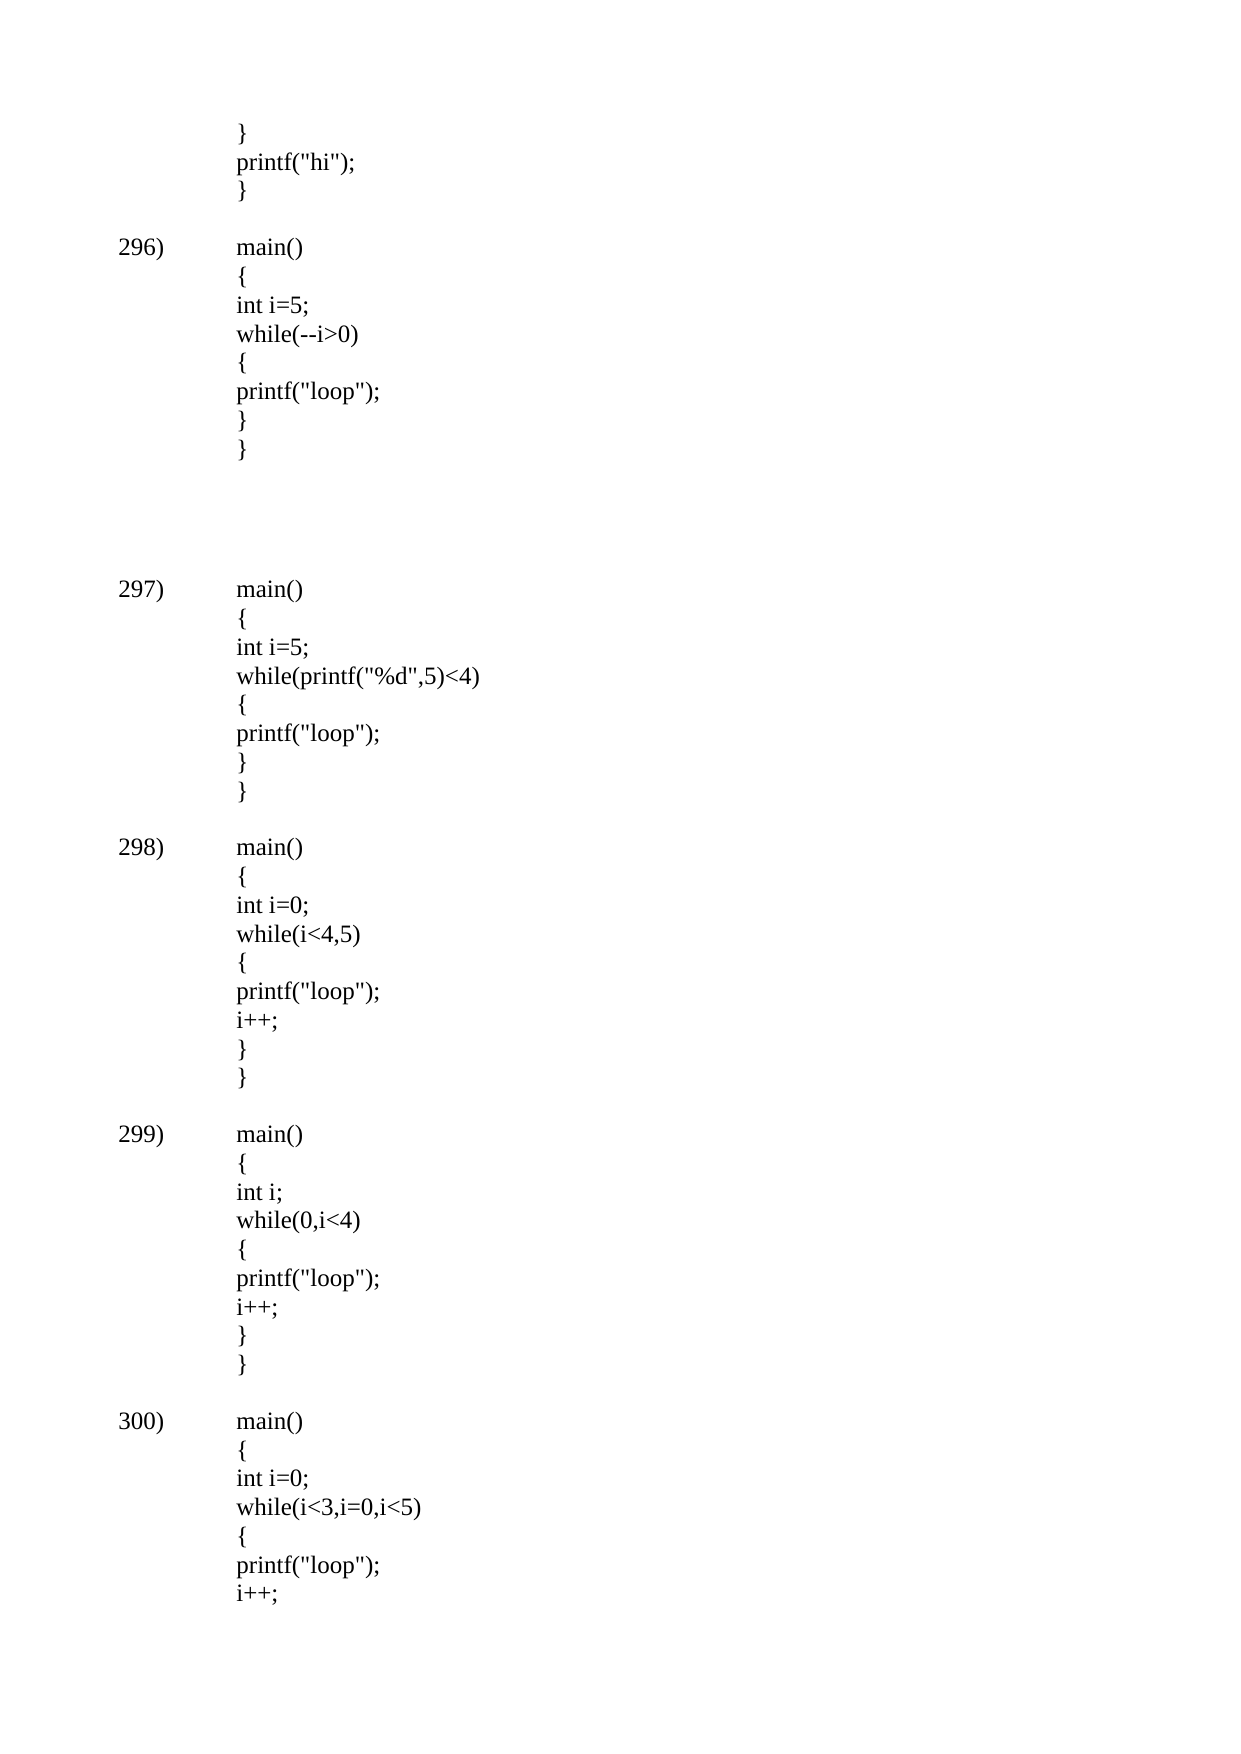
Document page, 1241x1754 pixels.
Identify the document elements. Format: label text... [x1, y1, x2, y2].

text printf("loop"); [118, 1263, 1122, 1292]
text 300) main() [118, 1406, 1122, 1435]
text int i=0; [118, 890, 1122, 919]
text { [118, 347, 1122, 376]
text } [118, 1062, 1122, 1091]
text i++; [118, 1292, 1122, 1321]
text printf("loop"); [118, 376, 1122, 405]
text 298) main() [118, 832, 1122, 861]
text { [118, 689, 1122, 718]
text { [118, 947, 1122, 976]
text int i=0; [118, 1463, 1122, 1492]
text while(printf("%d",5)<4) [118, 661, 1122, 689]
text { [118, 603, 1122, 632]
text { [118, 1435, 1122, 1463]
text while(i<4,5) [118, 919, 1122, 947]
text } [118, 118, 1122, 147]
text int i=5; [118, 632, 1122, 661]
text } [118, 405, 1122, 434]
text int i=5; [118, 290, 1122, 319]
text printf("hi"); [118, 147, 1122, 176]
text { [118, 861, 1122, 890]
text { [118, 1148, 1122, 1177]
text } [118, 776, 1122, 804]
text printf("loop"); [118, 976, 1122, 1005]
text } [118, 747, 1122, 776]
text 296) main() [118, 232, 1122, 261]
text } [118, 1349, 1122, 1378]
text 297) main() [118, 574, 1122, 603]
text while(0,i<4) [118, 1206, 1122, 1234]
text printf("loop"); [118, 1550, 1122, 1578]
text while(i<3,i=0,i<5) [118, 1492, 1122, 1521]
text } [118, 1034, 1122, 1062]
text printf("loop"); [118, 718, 1122, 747]
text } [118, 1321, 1122, 1349]
text { [118, 1234, 1122, 1263]
text } [118, 434, 1122, 462]
text i++; [118, 1005, 1122, 1034]
text i++; [118, 1578, 1122, 1607]
text } [118, 176, 1122, 204]
text while(--i>0) [118, 319, 1122, 347]
text 299) main() [118, 1119, 1122, 1148]
text { [118, 261, 1122, 290]
text { [118, 1521, 1122, 1550]
text int i; [118, 1177, 1122, 1206]
